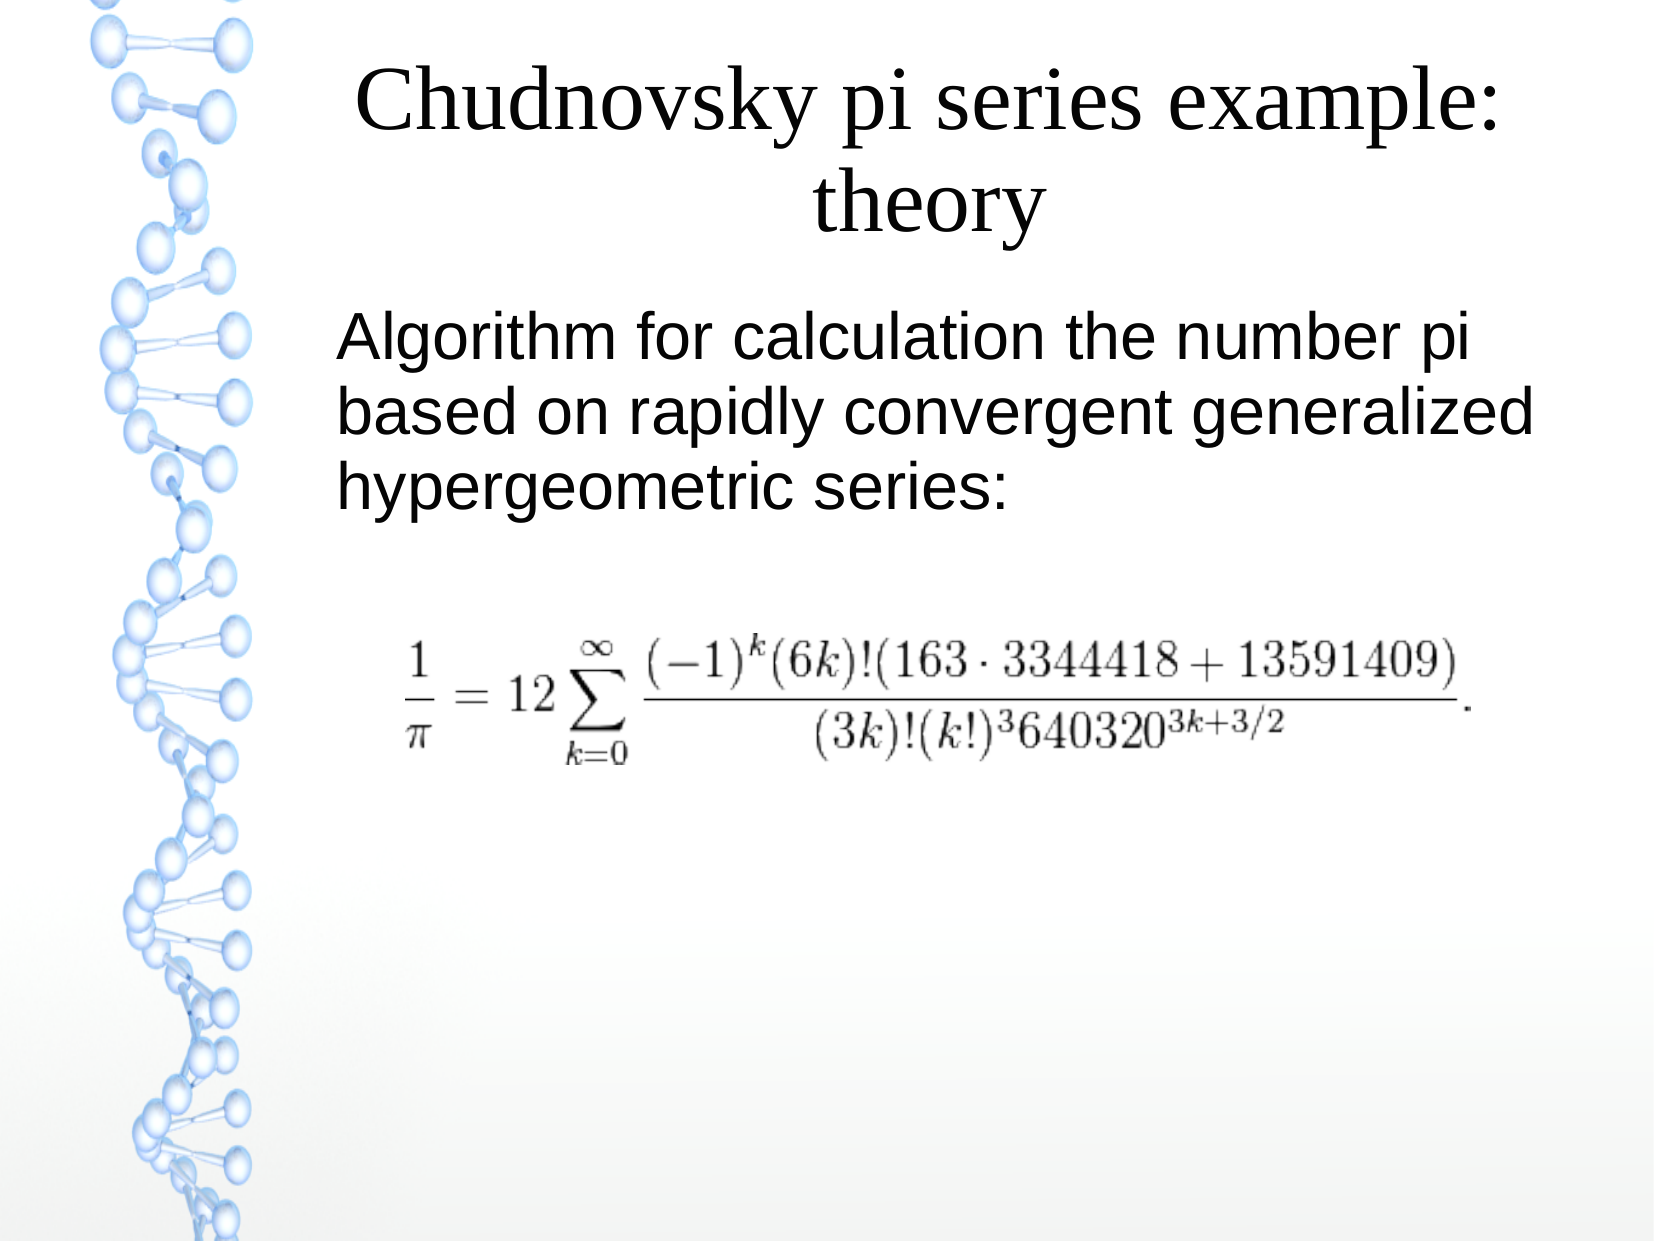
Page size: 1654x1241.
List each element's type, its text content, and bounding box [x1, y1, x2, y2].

title Chudnovsky pi series example: theory [265, 47, 1595, 252]
list Algorithm for calculation the number pi based on rapidly convergent generalized hypergeometric series: [265, 299, 1595, 1019]
picture [0, 0, 1654, 1241]
